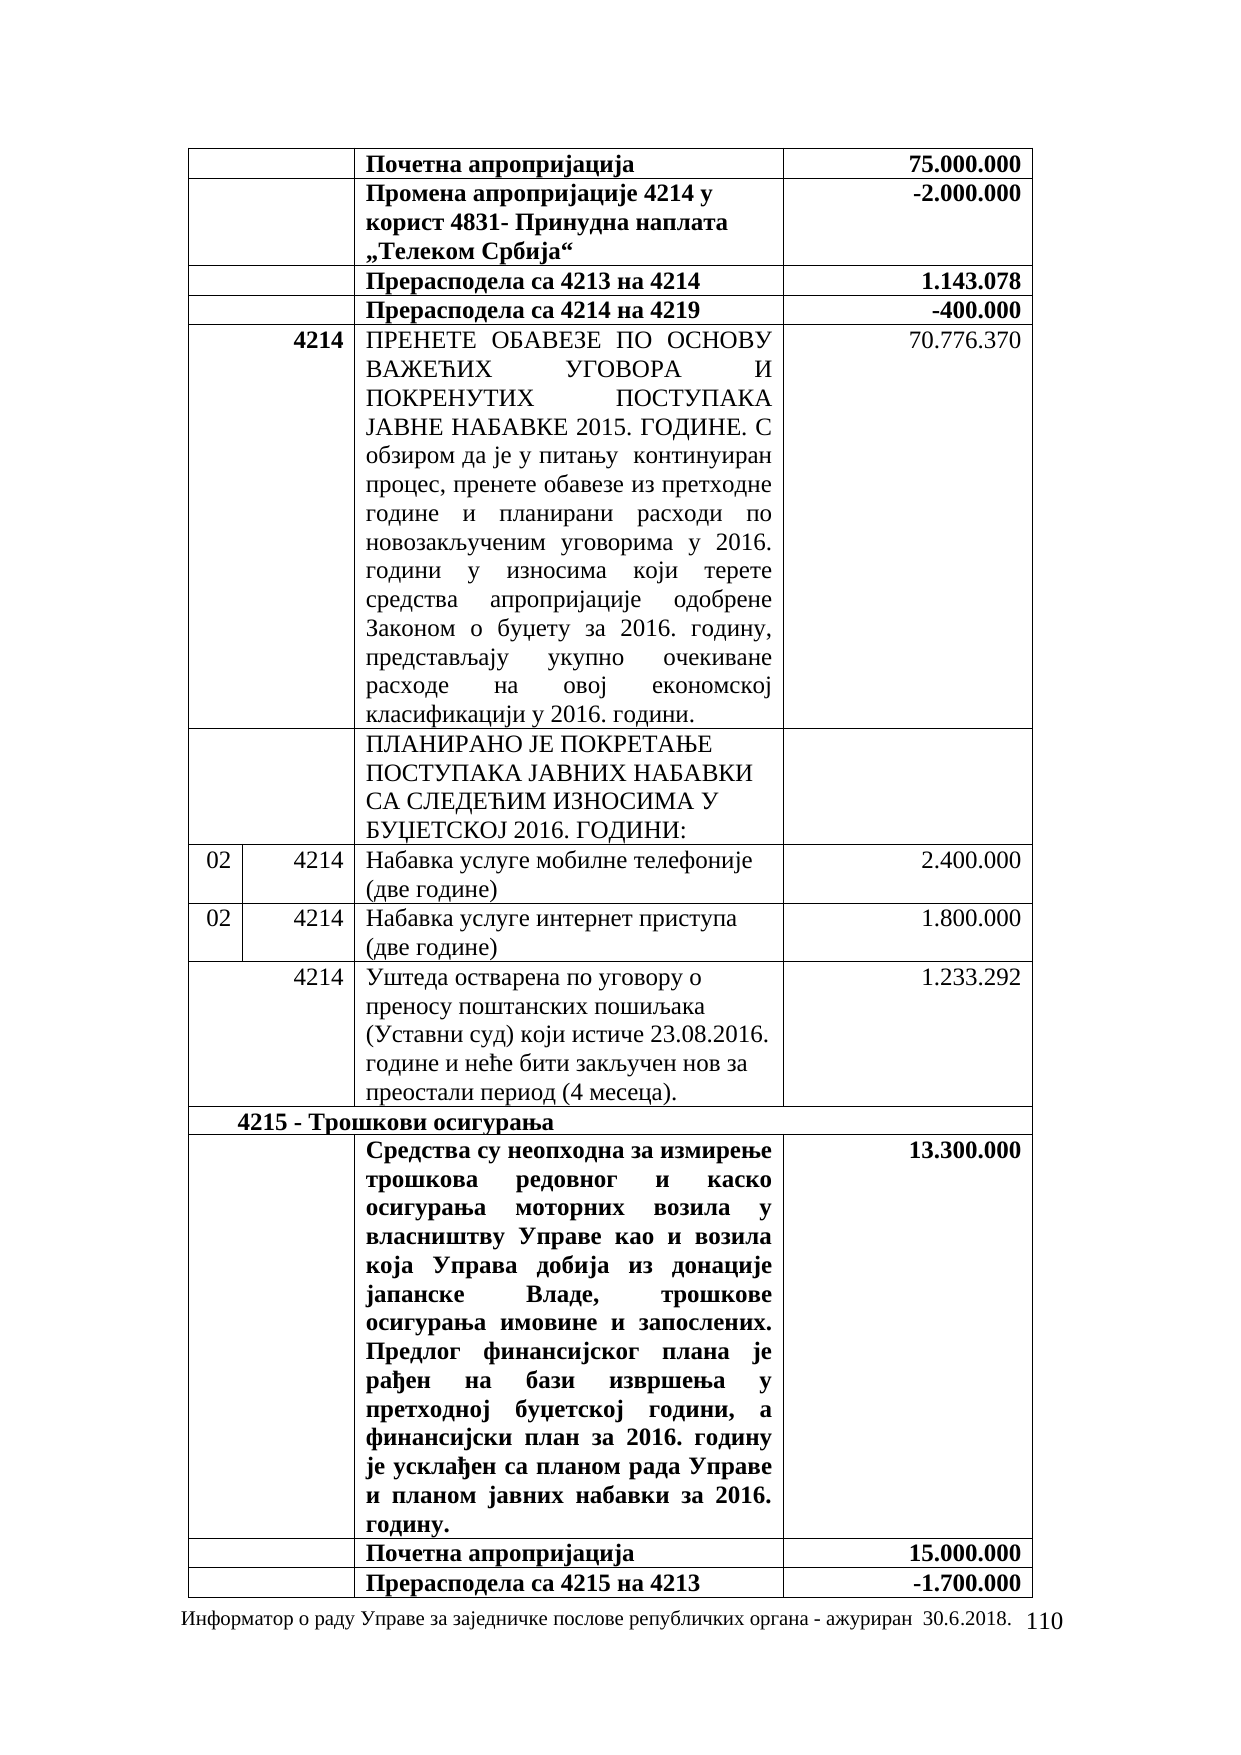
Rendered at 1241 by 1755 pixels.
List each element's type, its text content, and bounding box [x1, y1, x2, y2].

table_cell 1.800.000 [784, 904, 1032, 961]
table_cell Средства су неопходна за измирење трошкова редовног и каско осигурања моторних возила у власништву Управе као и возила која Управа добија из донације јапанске Владе, трошкове осигурања имовине и запослених. Предлог финансијског плана је рађен на бази извршења у претходној буџетској години, а финансијски план за 2016. годину је усклађен са планом рада Управе и планом јавних набавки за 2016. годину. [355, 1135, 783, 1537]
table_cell [1033, 1567, 1074, 1597]
table_cell Прерасподела са 4215 на 4213 [355, 1568, 783, 1597]
table_cell [1033, 728, 1074, 844]
table_cell [189, 149, 354, 177]
table_cell 02 [189, 904, 242, 961]
table_cell [189, 1568, 354, 1597]
table_cell [189, 1135, 354, 1537]
table_cell 75.000.000 [784, 149, 1032, 177]
table_cell [189, 729, 354, 844]
table_cell 4214 [189, 325, 354, 728]
table_cell 02 [189, 845, 242, 902]
table_cell [1033, 295, 1074, 324]
table_cell ПРЕНЕТЕ ОБАВЕЗЕ ПО ОСНОВУ ВАЖЕЋИХ УГОВОРА И ПОКРЕНУТИХ ПОСТУПАКА ЈАВНЕ НАБАВКЕ 2015. ГОДИНЕ. С обзиром да је у питању континуиран процес, пренете обавезе из претходне године и планирани расходи по новозакљученим уговорима у 2016. години у износима који терете средства апропријације одобрене Законом о буџету за 2016. годину, представљају укупно очекиване расходе на овој економској класификацији у 2016. години. [355, 325, 783, 728]
table_cell [189, 1539, 354, 1567]
table_cell [1033, 844, 1074, 902]
table_cell Почетна апропријација [355, 1539, 783, 1567]
table_cell [1033, 1538, 1074, 1567]
table_cell -2.000.000 [784, 179, 1032, 265]
table_cell Прерасподела са 4213 на 4214 [355, 266, 783, 294]
table_cell Уштеда остварена по уговору о преносу поштанских пошиљака (Уставни суд) који истиче 23.08.2016. године и неће бити закључен нов за преостали период (4 месеца). [355, 962, 783, 1106]
table_cell [189, 266, 354, 294]
table_cell [784, 729, 1032, 844]
table_cell Набавка услуге интернет приступа (две године) [355, 904, 783, 961]
table_cell 4214 [243, 904, 354, 961]
table_cell 1.143.078 [784, 266, 1032, 294]
table_cell [1033, 1134, 1074, 1537]
table_cell [1033, 903, 1074, 961]
table_cell [1033, 178, 1074, 265]
table_cell 70.776.370 [784, 325, 1032, 728]
table_cell 4215 - Трошкови осигурања [189, 1107, 1032, 1134]
table_cell Промена апропријације 4214 у корист 4831- Принудна наплата „Телеком Србија“ [355, 179, 783, 265]
table_cell Прерасподела са 4214 на 4219 [355, 296, 783, 324]
table_cell [189, 296, 354, 324]
table_cell -1.700.000 [784, 1568, 1032, 1597]
table_cell [1033, 1106, 1074, 1134]
table_cell Почетна апропријација [355, 149, 783, 177]
table_cell 4214 [243, 845, 354, 902]
table_cell [1033, 961, 1074, 1106]
table_cell 2.400.000 [784, 845, 1032, 902]
table_cell 4214 [189, 962, 354, 1106]
table_cell 13.300.000 [784, 1135, 1032, 1537]
table_cell [189, 179, 354, 265]
table_cell 1.233.292 [784, 962, 1032, 1106]
table_cell [1033, 324, 1074, 728]
table_cell Набавка услуге мобилне телефоније (две године) [355, 845, 783, 902]
table_cell ПЛАНИРАНО ЈЕ ПОКРЕТАЊЕ ПОСТУПАКА ЈАВНИХ НАБАВКИ СА СЛЕДЕЋИМ ИЗНОСИМА У БУЏЕТСКОЈ 2016. ГОДИНИ: [355, 729, 783, 844]
table_cell [1033, 265, 1074, 294]
table_cell [1033, 148, 1074, 177]
table_cell -400.000 [784, 296, 1032, 324]
table_cell 15.000.000 [784, 1539, 1032, 1567]
